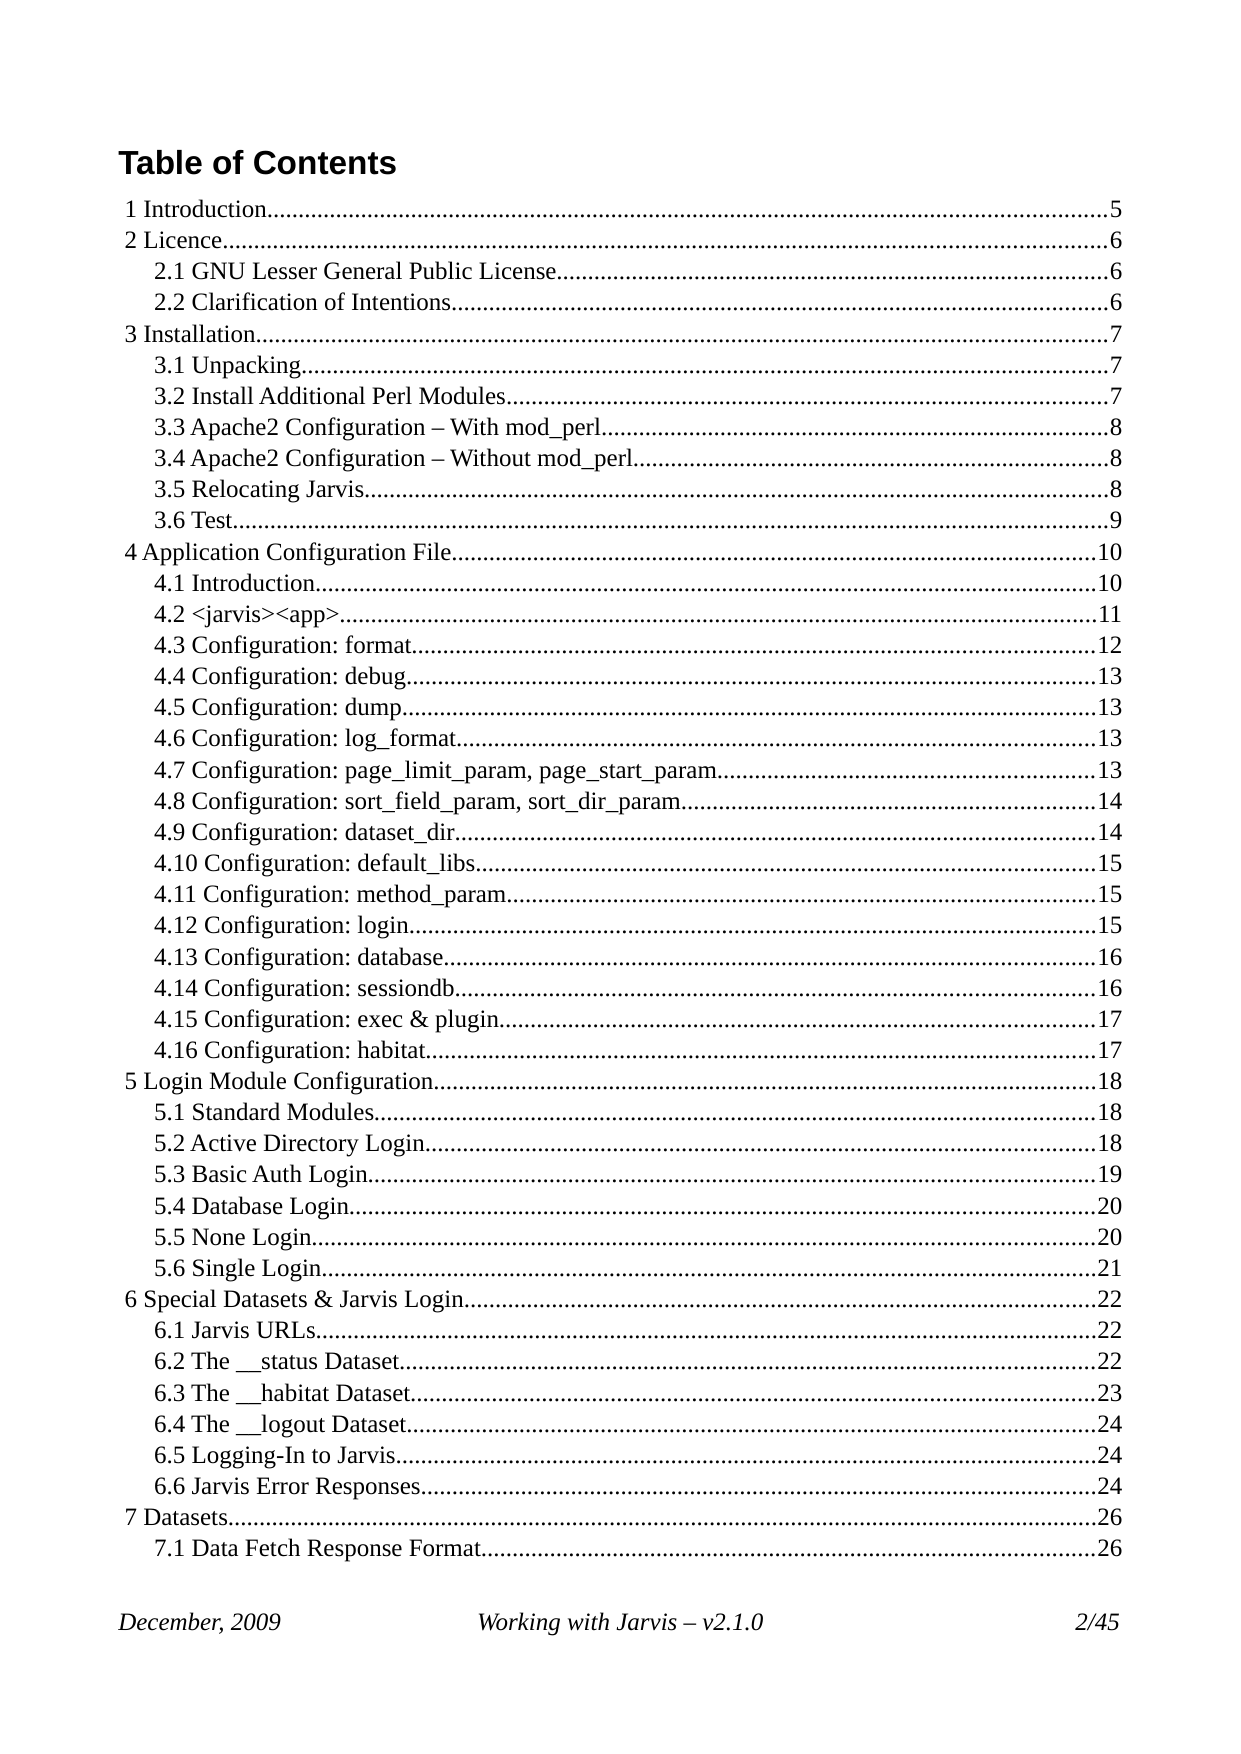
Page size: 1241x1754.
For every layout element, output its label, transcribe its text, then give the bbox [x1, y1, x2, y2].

text 6.6 Jarvis Error Responses 24 [148, 1471, 1122, 1500]
text 6.5 Logging-In to Jarvis 24 [148, 1440, 1122, 1469]
text 2.1 GNU Lesser General Public License 6 [148, 256, 1122, 285]
text 4.15 Configuration: exec & plugin 17 [148, 1004, 1122, 1033]
subtitle Table of Contents [118, 143, 1122, 182]
text 4.4 Configuration: debug 13 [148, 661, 1122, 690]
text 3.5 Relocating Jarvis 8 [148, 474, 1122, 503]
text 3.3 Apache2 Configuration – With mod_perl 8 [148, 412, 1122, 441]
text 5.1 Standard Modules 18 [148, 1097, 1122, 1126]
text 4.6 Configuration: log_format 13 [148, 723, 1122, 752]
text 4.12 Configuration: login 15 [148, 910, 1122, 939]
text 3.2 Install Additional Perl Modules 7 [148, 381, 1122, 410]
text 5.2 Active Directory Login 18 [148, 1128, 1122, 1157]
text 4.8 Configuration: sort_field_param, sort_dir_param 14 [148, 786, 1122, 814]
text 3.1 Unpacking 7 [148, 350, 1122, 378]
text 4 Application Configuration File 10 [118, 537, 1122, 565]
text 4.5 Configuration: dump 13 [148, 692, 1122, 721]
text 6.3 The __habitat Dataset 23 [148, 1378, 1122, 1406]
text 6.2 The __status Dataset 22 [148, 1346, 1122, 1375]
text 3.4 Apache2 Configuration – Without mod_perl 8 [148, 443, 1122, 472]
text 4.13 Configuration: database 16 [148, 942, 1122, 970]
text 7.1 Data Fetch Response Format 26 [148, 1533, 1122, 1562]
text 4.16 Configuration: habitat 17 [148, 1035, 1122, 1064]
text 4.1 Introduction 10 [148, 568, 1122, 597]
text 4.11 Configuration: method_param 15 [148, 879, 1122, 908]
text 5 Login Module Configuration 18 [118, 1066, 1122, 1095]
text 4.9 Configuration: dataset_dir 14 [148, 817, 1122, 846]
text 5.6 Single Login 21 [148, 1253, 1122, 1282]
text 4.3 Configuration: format 12 [148, 630, 1122, 659]
text 6.1 Jarvis URLs 22 [148, 1315, 1122, 1344]
text 7 Datasets 26 [118, 1502, 1122, 1531]
text 5.5 None Login 20 [148, 1222, 1122, 1251]
text 5.3 Basic Auth Login 19 [148, 1159, 1122, 1188]
text 2 Licence 6 [118, 225, 1122, 254]
text 4.14 Configuration: sessiondb 16 [148, 973, 1122, 1001]
text 4.7 Configuration: page_limit_param, page_start_param 13 [148, 755, 1122, 783]
text 3.6 Test 9 [148, 506, 1122, 534]
text 6 Special Datasets & Jarvis Login 22 [118, 1284, 1122, 1313]
text 2.2 Clarification of Intentions 6 [148, 287, 1122, 316]
text 1 Introduction 5 [118, 194, 1122, 223]
text 5.4 Database Login 20 [148, 1191, 1122, 1219]
text 4.10 Configuration: default_libs 15 [148, 848, 1122, 877]
text 3 Installation 7 [118, 319, 1122, 347]
text 6.4 The __logout Dataset 24 [148, 1409, 1122, 1437]
text 4.2 <jarvis><app> 11 [148, 599, 1122, 628]
